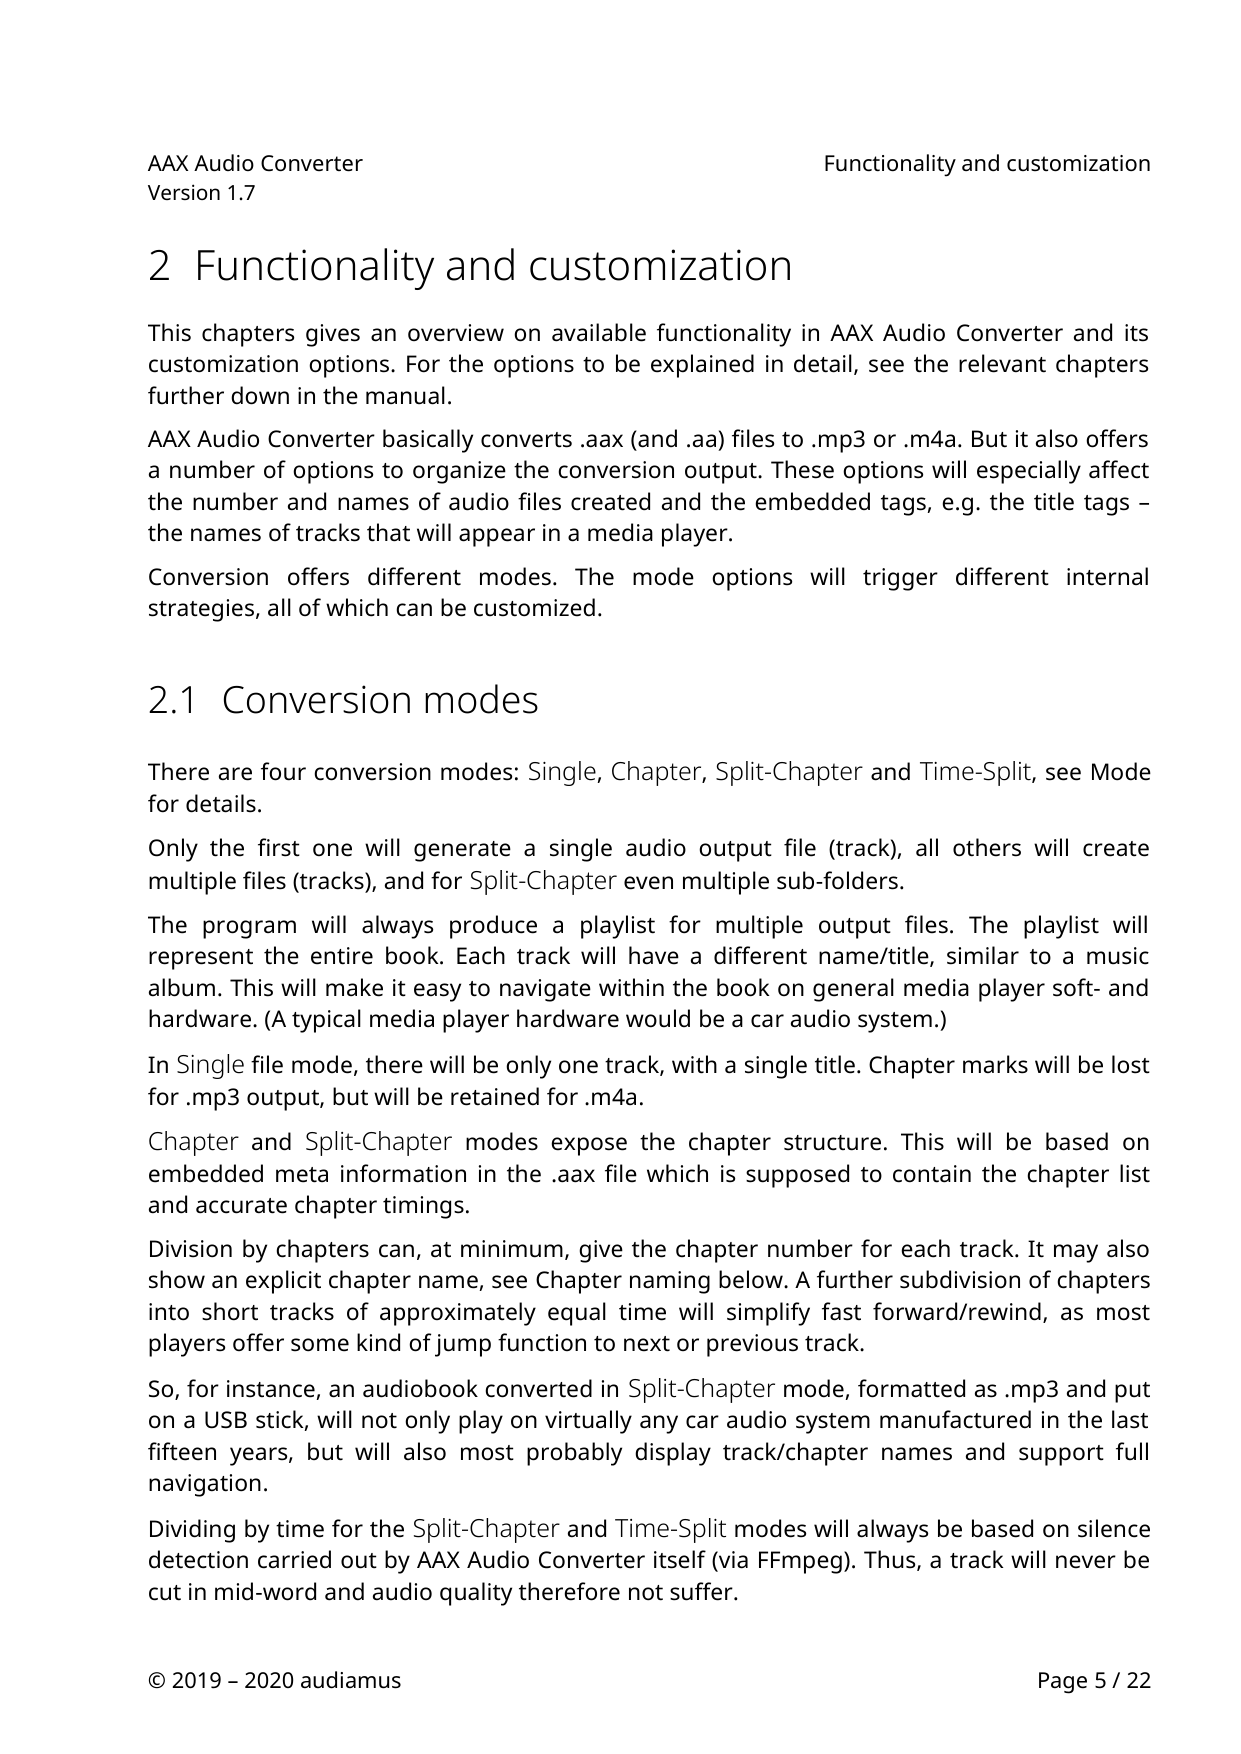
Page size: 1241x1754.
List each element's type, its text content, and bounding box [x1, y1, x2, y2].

text In Single file mode, there will be only one track, with a single title. Chapter marks will be lost for .mp3 output, but will be retained for .m4a. [148, 1046, 1152, 1112]
subtitle Conversion modes [148, 673, 1152, 724]
subtitle Functionality and customization [148, 235, 1152, 292]
text Only the first one will generate a single audio output file (track), all others will create multiple files (tracks), and for Split-Chapter even multiple sub-folders. [148, 831, 1152, 897]
text This chapters gives an overview on available functionality in AAX Audio Converter and its customization options. For the options to be explained in detail, see the relevant chapters further down in the manual. [148, 317, 1152, 411]
text So, for instance, an audiobook converted in Split-Chapter mode, formatted as .mp3 and put on a USB stick, will not only play on virtually any car audio system manufactured in the last fifteen years, but will also most probably display track/chapter names and support full navigation. [148, 1370, 1152, 1498]
text AAX Audio Converter basically converts .aax (and .aa) files to .mp3 or .m4a. But it also offers a number of options to organize the conversion output. These options will especially affect the number and names of audio files created and the embedded tags, e.g. the title tags – the names of tracks that will appear in a media player. [148, 423, 1152, 548]
text The program will always produce a playlist for multiple output files. The playlist will represent the entire book. Each track will have a different name/title, similar to a music album. This will make it easy to navigate within the book on general media player soft- and hardware. (A typical media player hardware would be a car audio system.) [148, 909, 1152, 1034]
text There are four conversion modes: Single, Chapter, Split-Chapter and Time-Split, see Mode for details. [148, 754, 1152, 819]
text Division by chapters can, at minimum, give the chapter number for each track. It may also show an explicit chapter name, see Chapter naming below. A further subdivision of chapters into short tracks of approximately equal time will simplify fast forward/rewind, as most players offer some kind of jump function to next or previous track. [148, 1233, 1152, 1358]
text Dividing by time for the Split-Chapter and Time-Split modes will always be based on silence detection carried out by AAX Audio Converter itself (via FFmpeg). Thus, a track will never be cut in mid-word and audio quality therefore not suffer. [148, 1510, 1152, 1607]
text Chapter and Split-Chapter modes expose the chapter structure. This will be based on embedded meta information in the .aax file which is supposed to contain the chapter list and accurate chapter timings. [148, 1124, 1152, 1221]
text Conversion offers different modes. The mode options will trigger different internal strategies, all of which can be customized. [148, 561, 1152, 623]
